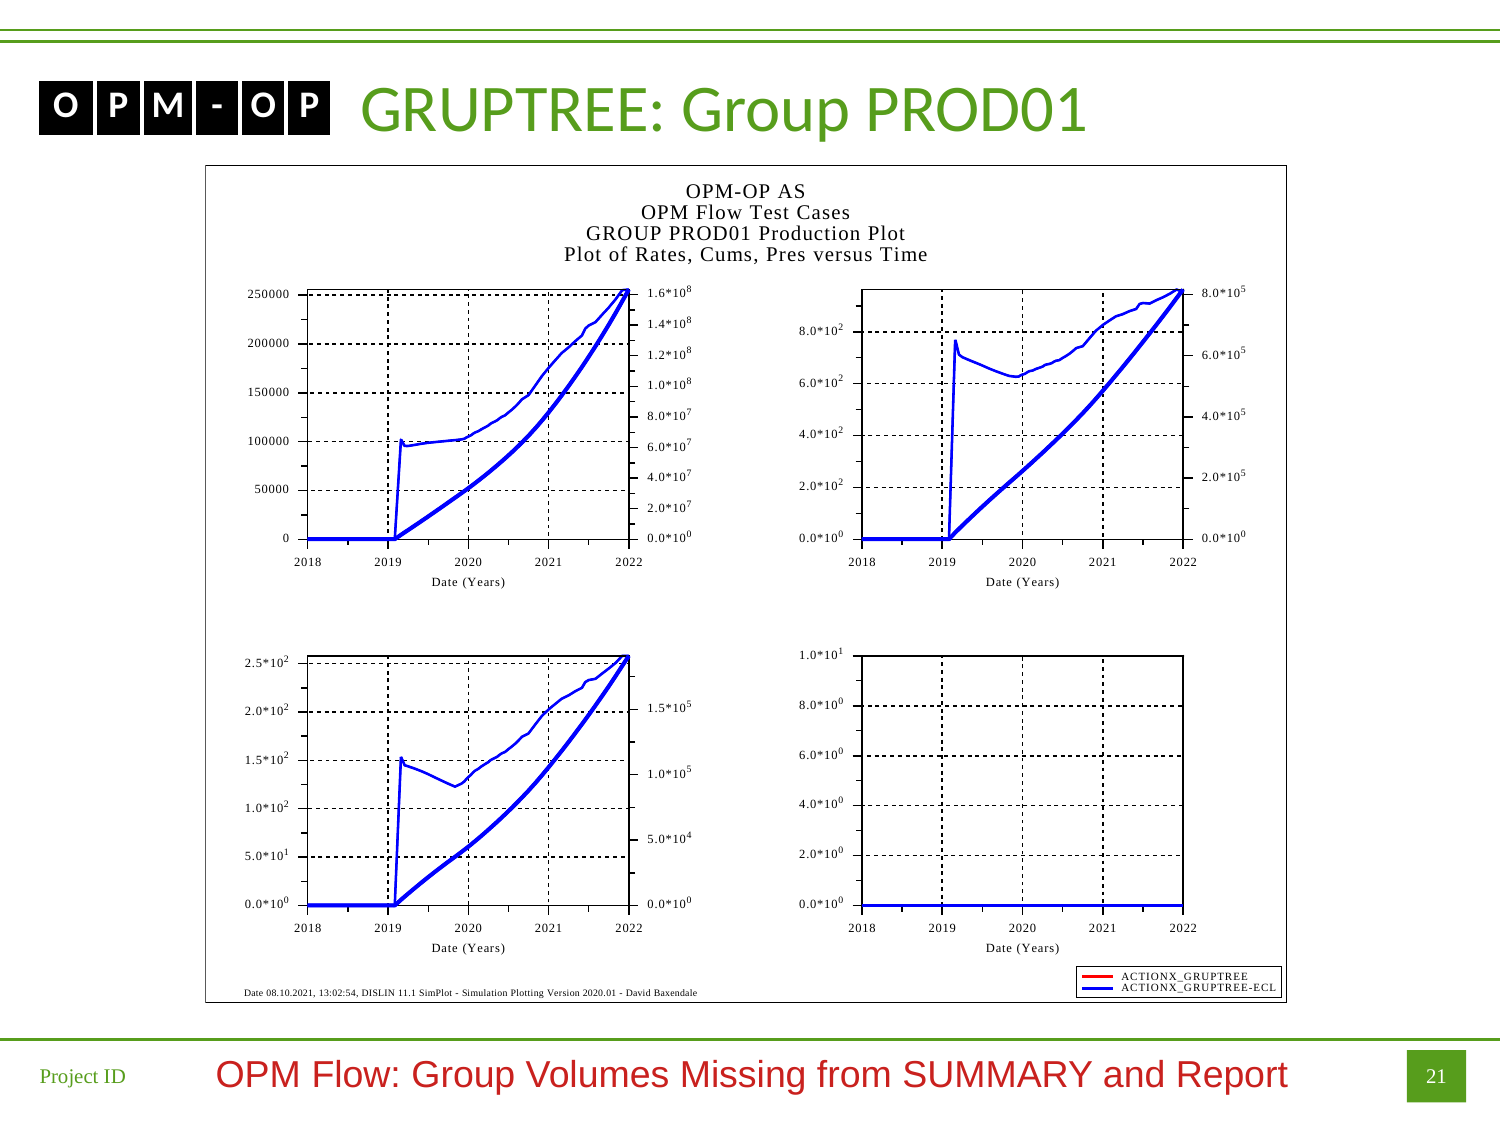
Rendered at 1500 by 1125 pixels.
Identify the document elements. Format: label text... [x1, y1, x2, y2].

title GRUPTREE: Group PROD01 [360, 77, 1425, 153]
picture [205, 165, 1391, 1004]
text_box OPM Flow: Group Volumes Missing from SUMMARY and Report [200, 1046, 1335, 1110]
